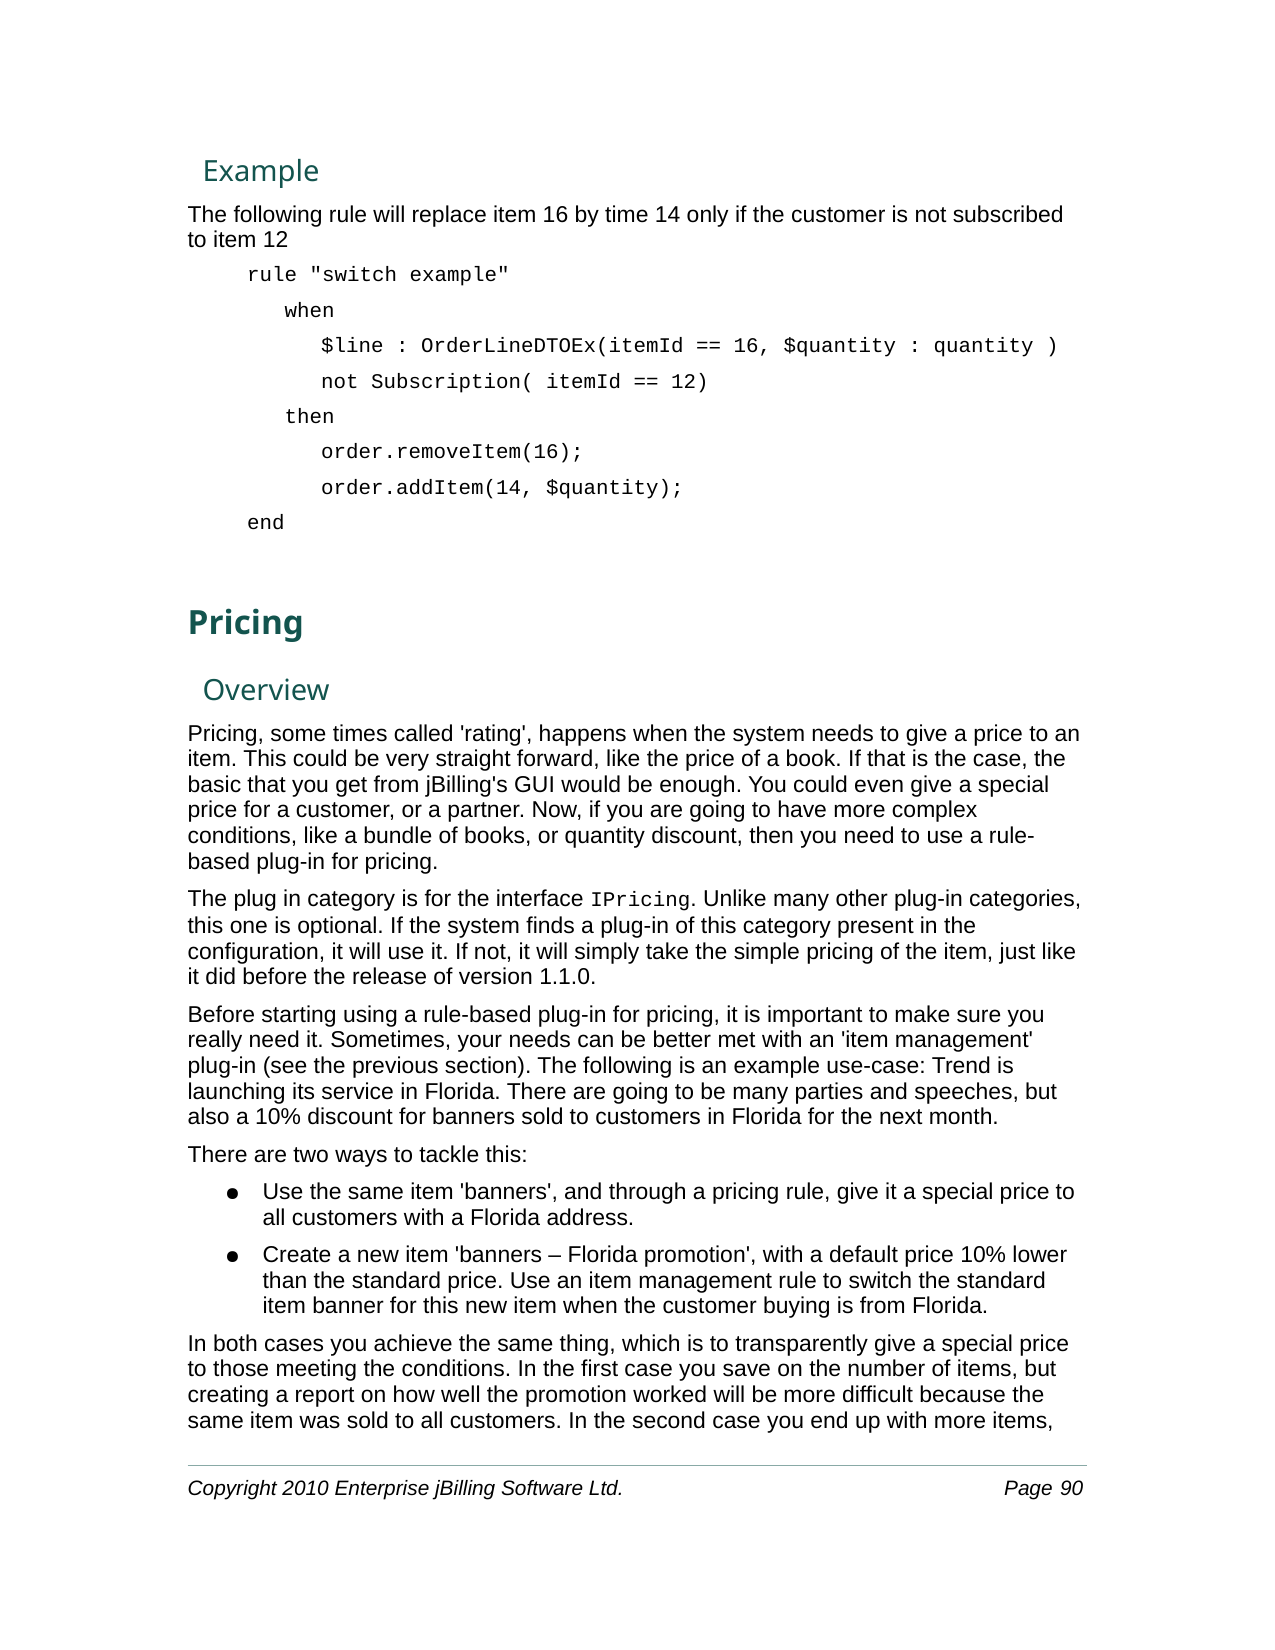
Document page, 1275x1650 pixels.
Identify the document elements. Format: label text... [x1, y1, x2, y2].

text when [247, 300, 1087, 323]
text Before starting using a rule-based plug-in for pricing, it is important to make sure you really need it. Sometimes, your needs can be better met with an 'item management' plug-in (see the previous section). The following is an example use-case: Trend is launching its service in Florida. There are going to be many parties and speeches, but also a 10% discount for banners sold to customers in Florida for the next month. [187, 1001, 1087, 1129]
text then [247, 406, 1087, 430]
text order.addItem(14, $quantity); [247, 477, 1087, 501]
text There are two ways to tackle this: [187, 1141, 1087, 1167]
text rule "switch example" [247, 264, 1087, 288]
text The following rule will replace item 16 by time 14 only if the customer is not subscribed to item 12 [187, 201, 1087, 253]
subtitle Overview [202, 669, 1087, 708]
text end [247, 512, 1087, 536]
list Use the same item 'banners', and through a pricing rule, give it a special price to all customers with a Florida address. [225, 1179, 1087, 1230]
subtitle Example [202, 150, 1087, 190]
list Create a new item 'banners – Florida promotion', with a default price 10% lower than the standard price. Use an item management rule to switch the standard item banner for this new item when the customer buying is from Florida. [225, 1242, 1087, 1319]
text The plug in category is for the interface IPricing. Unlike many other plug-in categories, this one is optional. If the system finds a plug-in of this category present in the configuration, it will use it. If not, it will simply take the simple pricing of the item, just like it did before the release of version 1.1.0. [187, 886, 1087, 990]
text Pricing, some times called 'rating', happens when the system needs to give a price to an item. This could be very straight forward, like the price of a book. If that is the case, the basic that you get from jBilling's GUI would be enough. You could even give a special price for a customer, or a partner. Now, if you are going to have more complex conditions, like a bundle of books, or quantity discount, then you need to use a rule-based plug-in for pricing. [187, 720, 1087, 874]
text order.removeItem(16); [247, 442, 1087, 465]
subtitle Pricing [187, 598, 1087, 644]
text In both cases you achieve the same thing, which is to transparently give a special price to those meeting the conditions. In the first case you save on the number of items, but creating a report on how well the promotion worked will be more difficult because the same item was sold to all customers. In the second case you end up with more items, [187, 1330, 1087, 1433]
text not Subscription( itemId == 12) [247, 371, 1087, 394]
text $line : OrderLineDTOEx(itemId == 16, $quantity : quantity ) [247, 335, 1087, 359]
